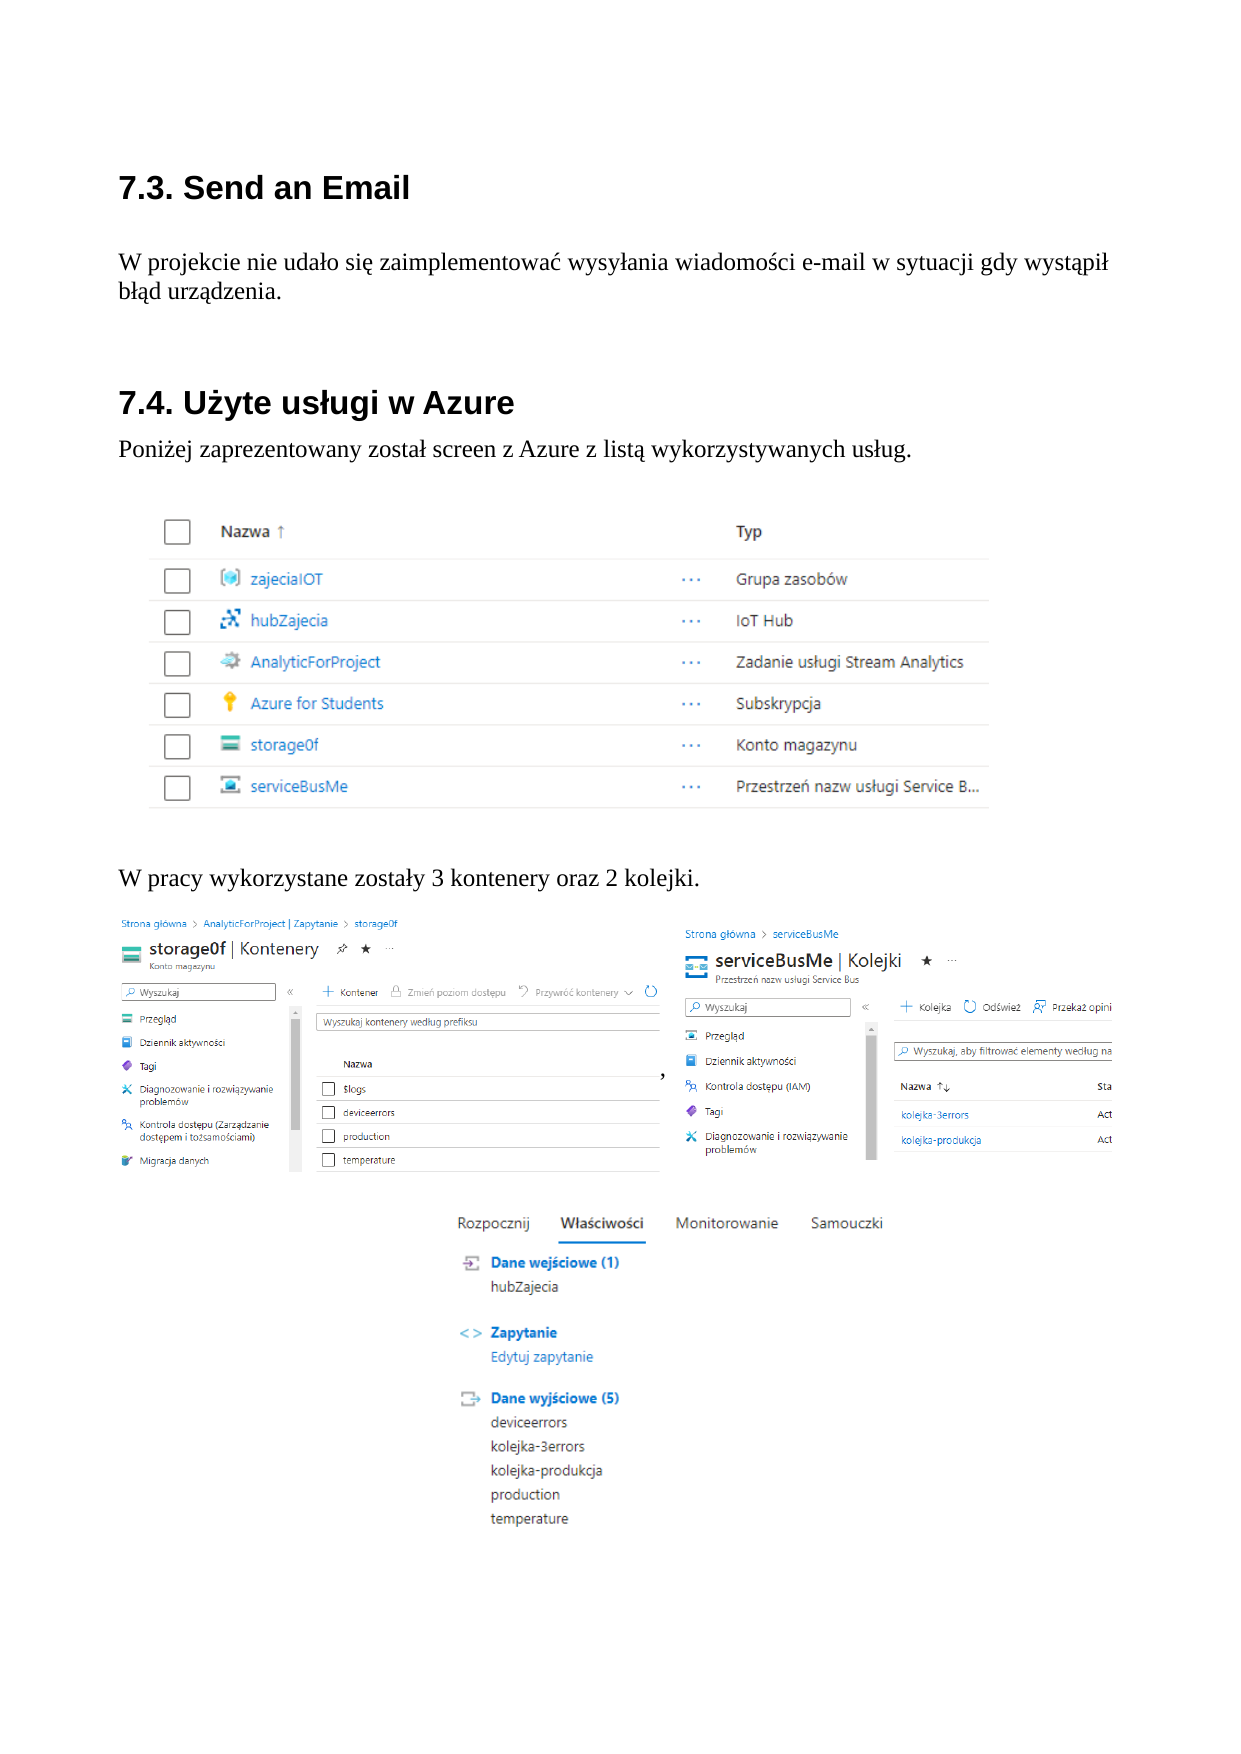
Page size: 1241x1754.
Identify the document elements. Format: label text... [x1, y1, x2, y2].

text W pracy wykorzystane zostały 3 kontenery oraz 2 kolejki. [118, 863, 1122, 891]
subtitle 7.4. Użyte usługi w Azure [118, 383, 1122, 422]
text Poniżej zaprezentowany został screen z Azure z listą wykorzystywanych usług. [118, 434, 1122, 463]
text W projekcie nie udało się zaimplementować wysyłania wiadomości e-mail w sytuacji gdy wystąpił błąd urządzenia. [118, 247, 1122, 305]
picture [121, 915, 660, 1172]
picture [148, 487, 989, 816]
text [1112, 1053, 1122, 1082]
text , [660, 1053, 678, 1082]
picture [447, 1201, 928, 1551]
picture [678, 923, 1112, 1160]
subtitle 7.3. Send an Email [118, 168, 1122, 206]
